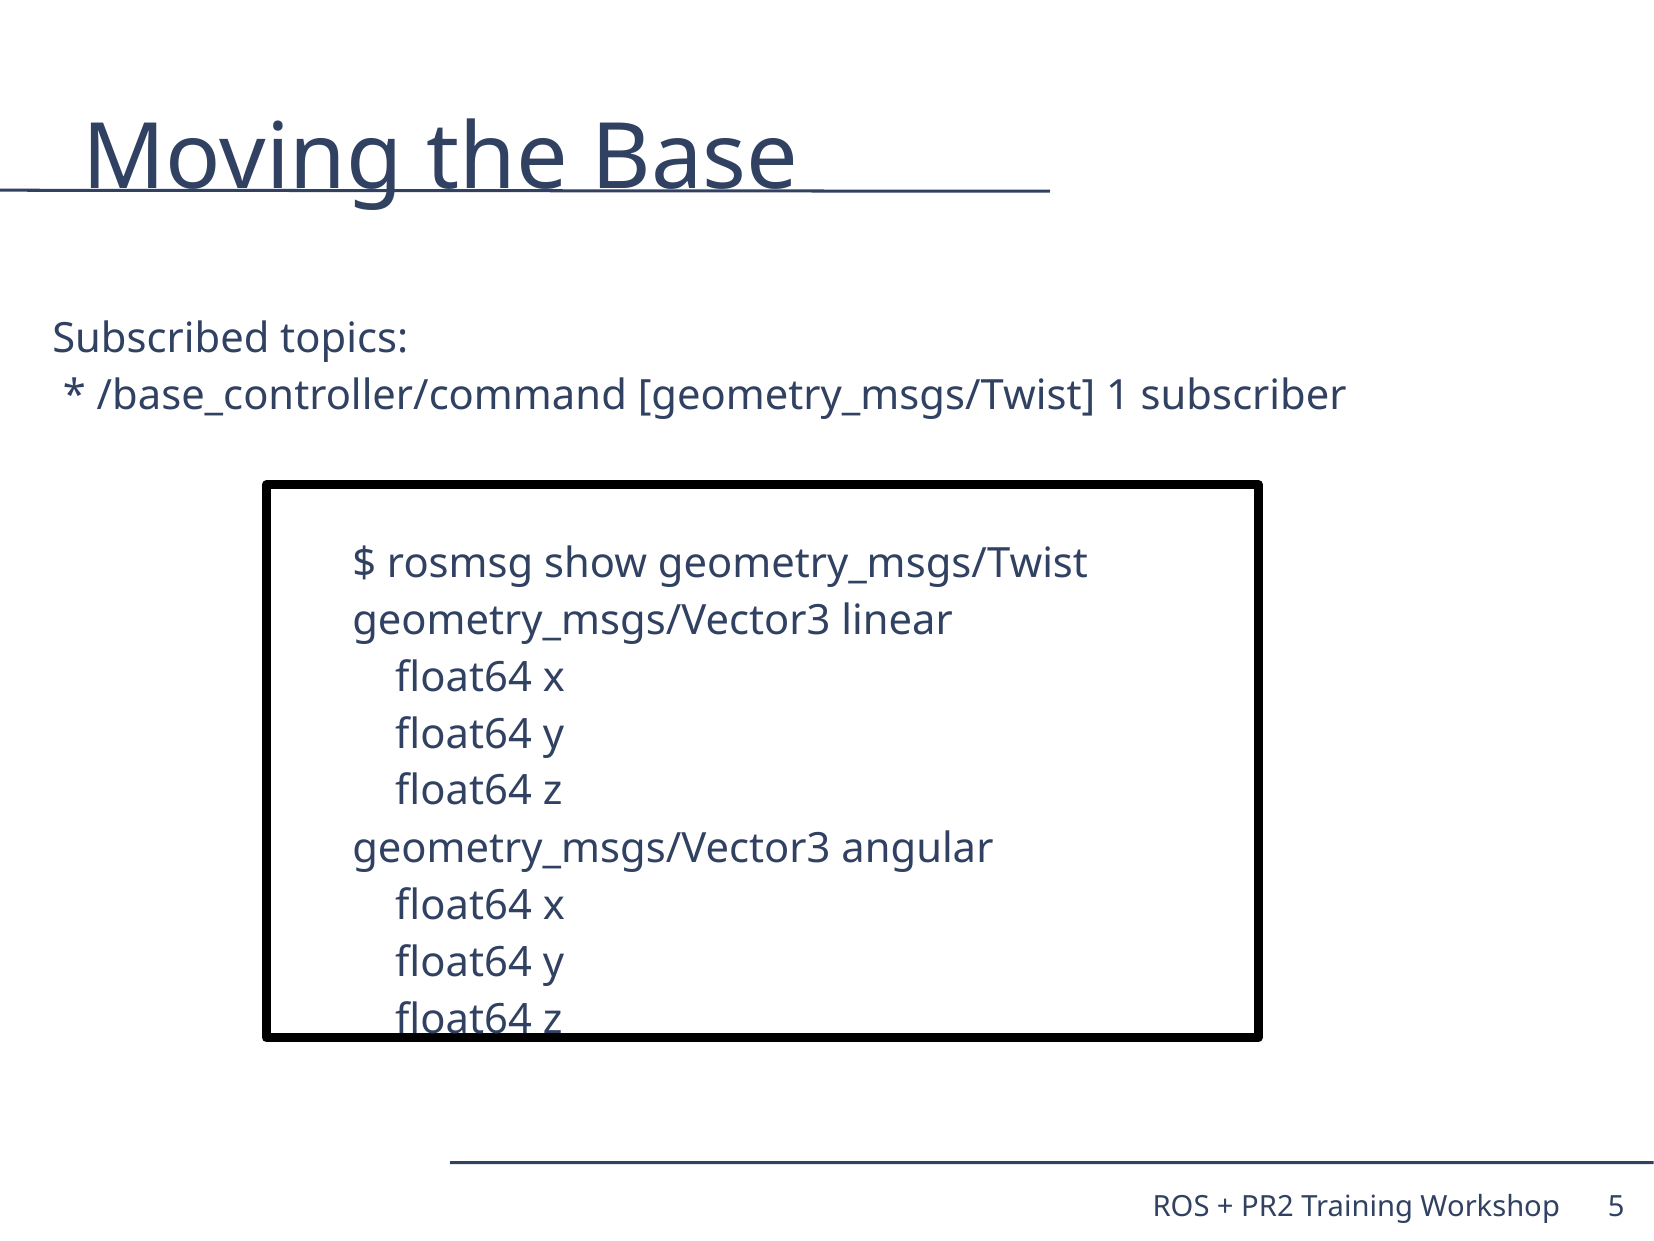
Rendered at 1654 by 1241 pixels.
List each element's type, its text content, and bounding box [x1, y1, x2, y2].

text_box $ rosmsg show geometry_msgs/Twist geometry_msgs/Vector3 linear float64 x float64 y float64 z geometry_msgs/Vector3 angular float64 x float64 y float64 z [337, 525, 1276, 1025]
text_box Subscribed topics: * /base_controller/command [geometry_msgs/Twist] 1 subscriber [37, 300, 1613, 412]
title Moving the Base [82, 49, 1571, 257]
text_box [369, 389, 1307, 460]
